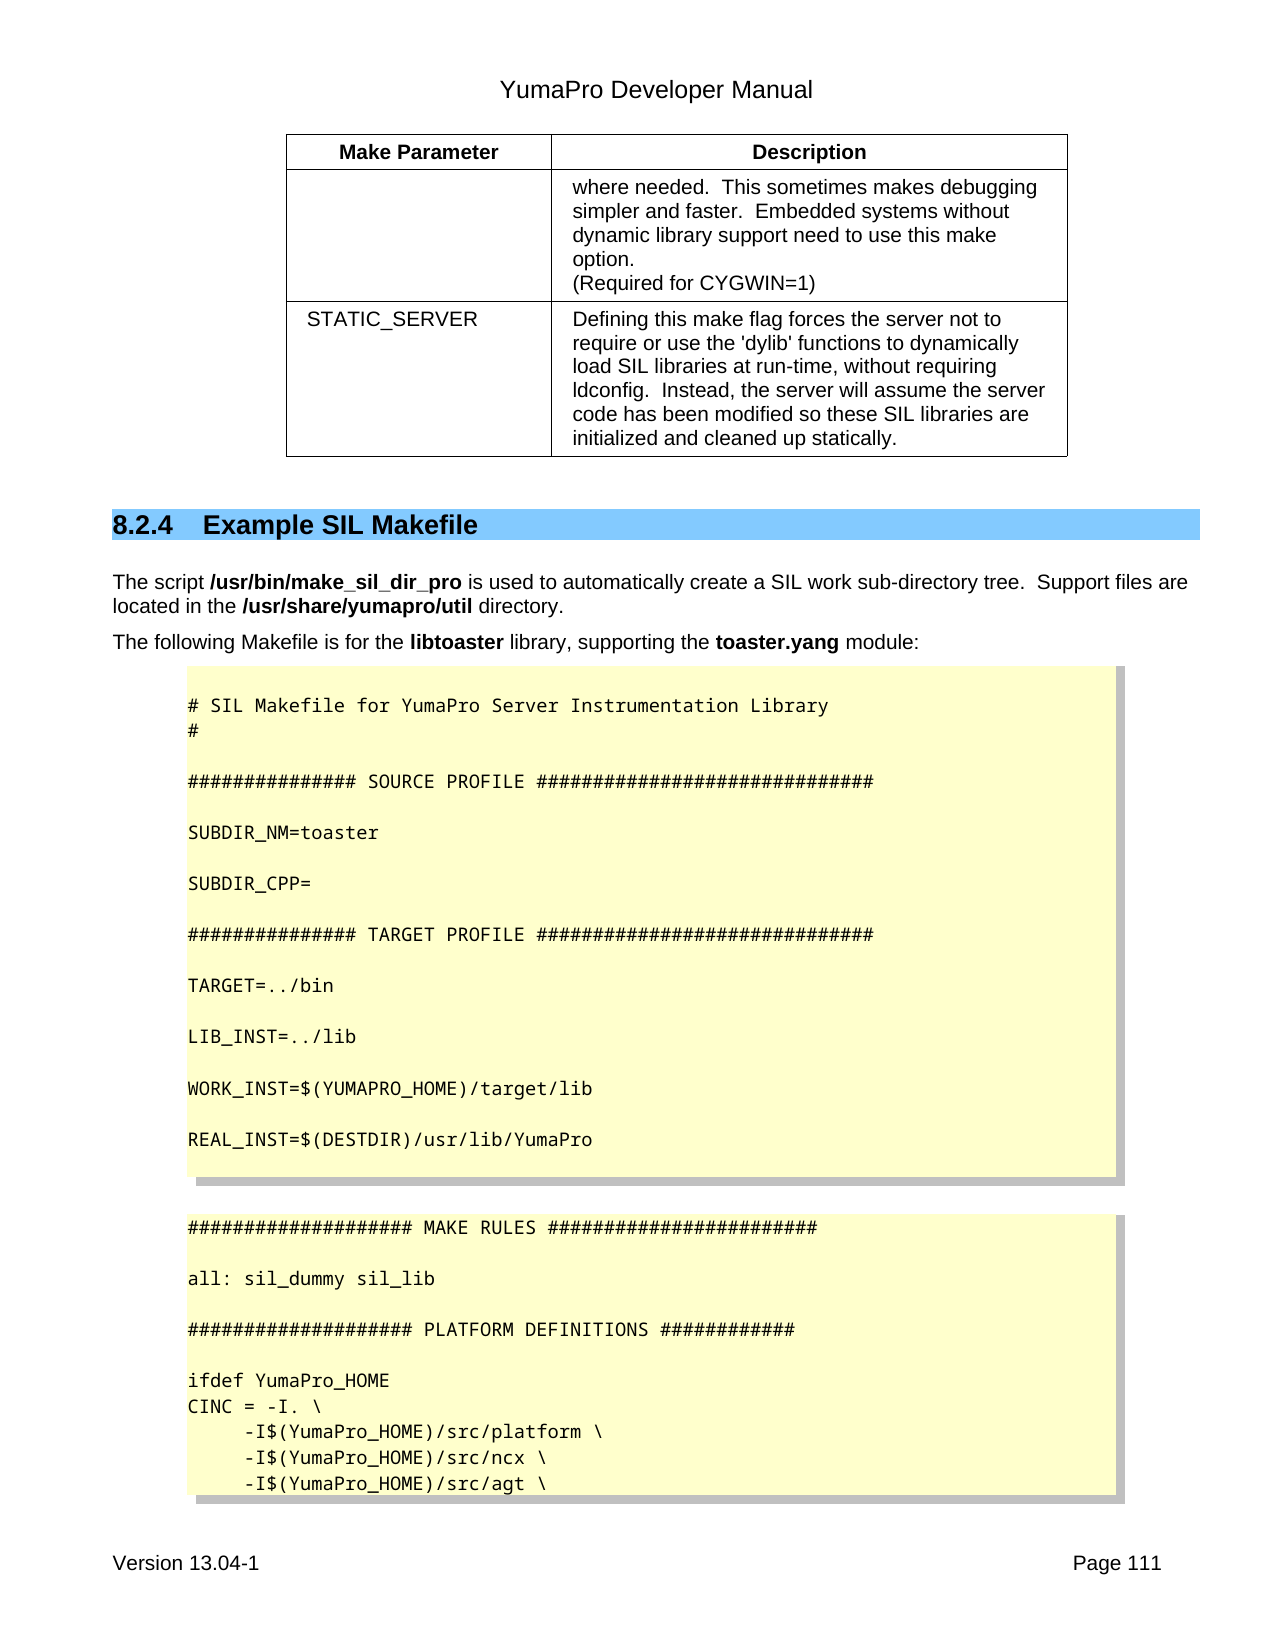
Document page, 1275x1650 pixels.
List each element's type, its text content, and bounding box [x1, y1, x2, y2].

table_header Make Parameter [287, 135, 551, 169]
text SUBDIR_NM=toaster [187, 819, 1116, 845]
text # [187, 717, 1116, 743]
text ############### SOURCE PROFILE ############################## [187, 768, 1116, 794]
text -I$(YumaPro_HOME)/src/platform \ [187, 1419, 1116, 1444]
table_cell [287, 170, 551, 301]
text -I$(YumaPro_HOME)/src/ncx \ [187, 1444, 1116, 1470]
text -I$(YumaPro_HOME)/src/agt \ [187, 1470, 1116, 1495]
text #################### MAKE RULES ######################## [187, 1214, 1116, 1240]
text #################### PLATFORM DEFINITIONS ############ [187, 1317, 1116, 1342]
text SUBDIR_CPP= [187, 871, 1116, 896]
table_header Description [552, 135, 1067, 169]
text The following Makefile is for the libtoaster library, supporting the toaster.yang module: [112, 630, 1200, 654]
text REAL_INST=$(DESTDIR)/usr/lib/YumaPro [187, 1126, 1116, 1151]
table_cell STATIC_SERVER [287, 302, 551, 456]
subtitle Example SIL Makefile [112, 509, 1200, 540]
table_cell where needed. This sometimes makes debugging simpler and faster. Embedded systems without dynamic library support need to use this make option. (Required for CYGWIN=1) [552, 170, 1067, 301]
text all: sil_dummy sil_lib [187, 1266, 1116, 1291]
table_cell Defining this make flag forces the server not to require or use the 'dylib' functions to dynamically load SIL libraries at run-time, without requiring ldconfig. Instead, the server will assume the server code has been modified so these SIL libraries are initialized and cleaned up statically. [552, 302, 1067, 456]
text WORK_INST=$(YUMAPRO_HOME)/target/lib [187, 1075, 1116, 1100]
text LIB_INST=../lib [187, 1024, 1116, 1049]
text ############### TARGET PROFILE ############################## [187, 922, 1116, 947]
text # SIL Makefile for YumaPro Server Instrumentation Library [187, 692, 1116, 717]
text The script /usr/bin/make_sil_dir_pro is used to automatically create a SIL work sub-directory tree. Support files are located in the /usr/share/yumapro/util directory. [112, 569, 1200, 617]
text TARGET=../bin [187, 973, 1116, 998]
text CINC = -I. \ [187, 1393, 1116, 1419]
text ifdef YumaPro_HOME [187, 1368, 1116, 1393]
